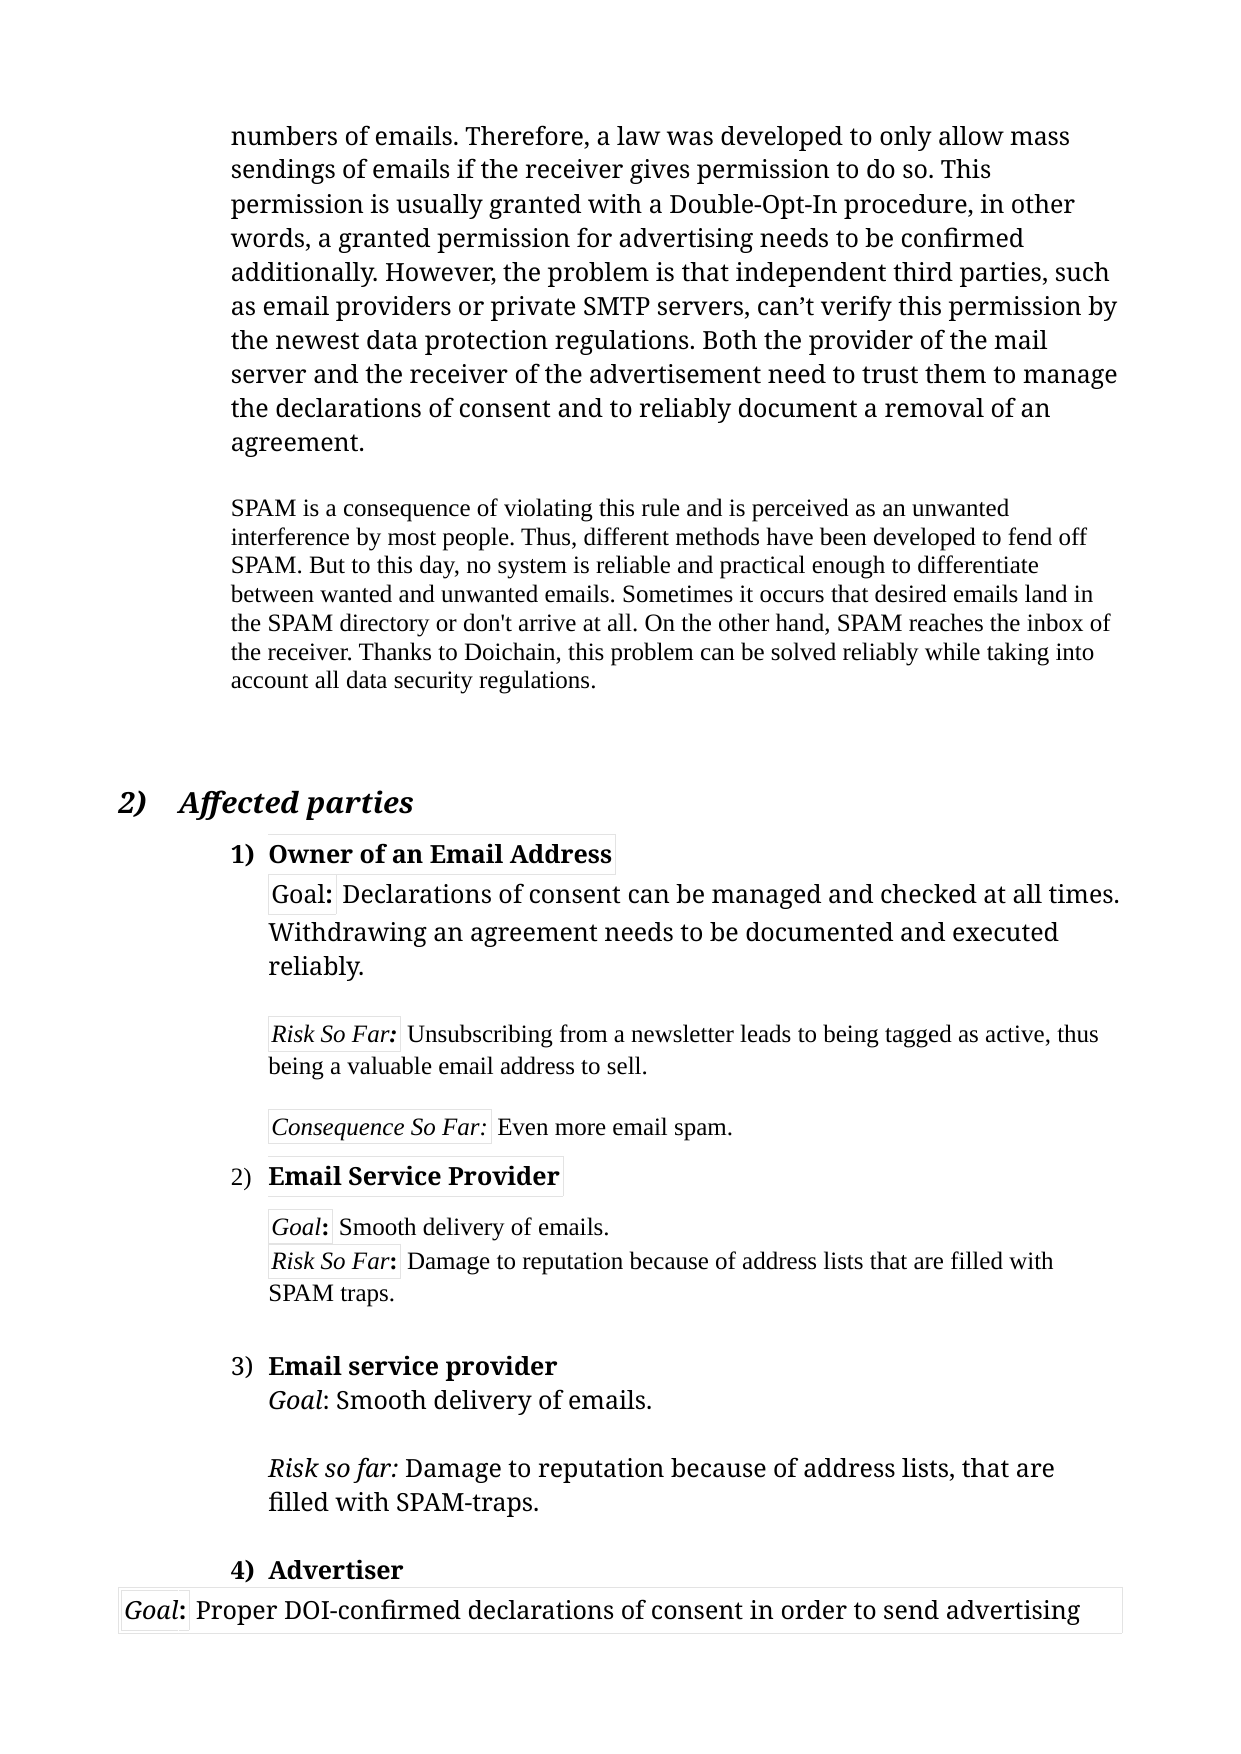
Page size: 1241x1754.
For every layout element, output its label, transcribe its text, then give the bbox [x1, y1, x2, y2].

list Goal: Smooth delivery of emails. Risk So Far: Damage to reputation because of address lists that are filled with SPAM traps. [231, 1209, 1122, 1336]
list [564, 1156, 1122, 1196]
list Advertiser [231, 1553, 1122, 1587]
list numbers of emails. Therefore, a law was developed to only allow mass sendings of emails if the receiver gives permission to do so. This permission is usually granted with a Double-Opt-In procedure, in other words, a granted permission for advertising needs to be confirmed additionally. However, the problem is that independent third parties, such as email providers or private SMTP servers, can’t verify this permission by the newest data protection regulations. Both the provider of the mail server and the receiver of the advertisement need to trust them to manage the declarations of consent and to reliably document a removal of an agreement. [193, 118, 1122, 459]
list Email service provider Goal: Smooth delivery of emails. Risk so far: Damage to reputation because of address lists, that are filled with SPAM-traps. [231, 1348, 1122, 1553]
list Owner of an Email Address [231, 834, 615, 874]
list Goal: Declarations of consent can be managed and checked at all times. Withdrawing an agreement needs to be documented and executed reliably. Risk So Far: Unsubscribing from a newsletter leads to being tagged as active, thus being a valuable email address to sell. Consequence So Far: Even more email spam. [231, 874, 1122, 1143]
list [616, 834, 1122, 874]
subtitle Affected parties [118, 782, 1122, 822]
list Goal: Proper DOI-confirmed declarations of consent in order to send advertising [119, 1588, 1122, 1633]
list Email Service Provider [231, 1156, 563, 1196]
list SPAM is a consequence of violating this rule and is perceived as an unwanted interference by most people. Thus, different methods have been developed to fend off SPAM. But to this day, no system is reliable and practical enough to differentiate between wanted and unwanted emails. Sometimes it occurs that desired emails land in the SPAM directory or don't arrive at all. On the other hand, SPAM reaches the inbox of the receiver. Thanks to Doichain, this problem can be solved reliably while taking into account all data security regulations. [193, 459, 1122, 757]
